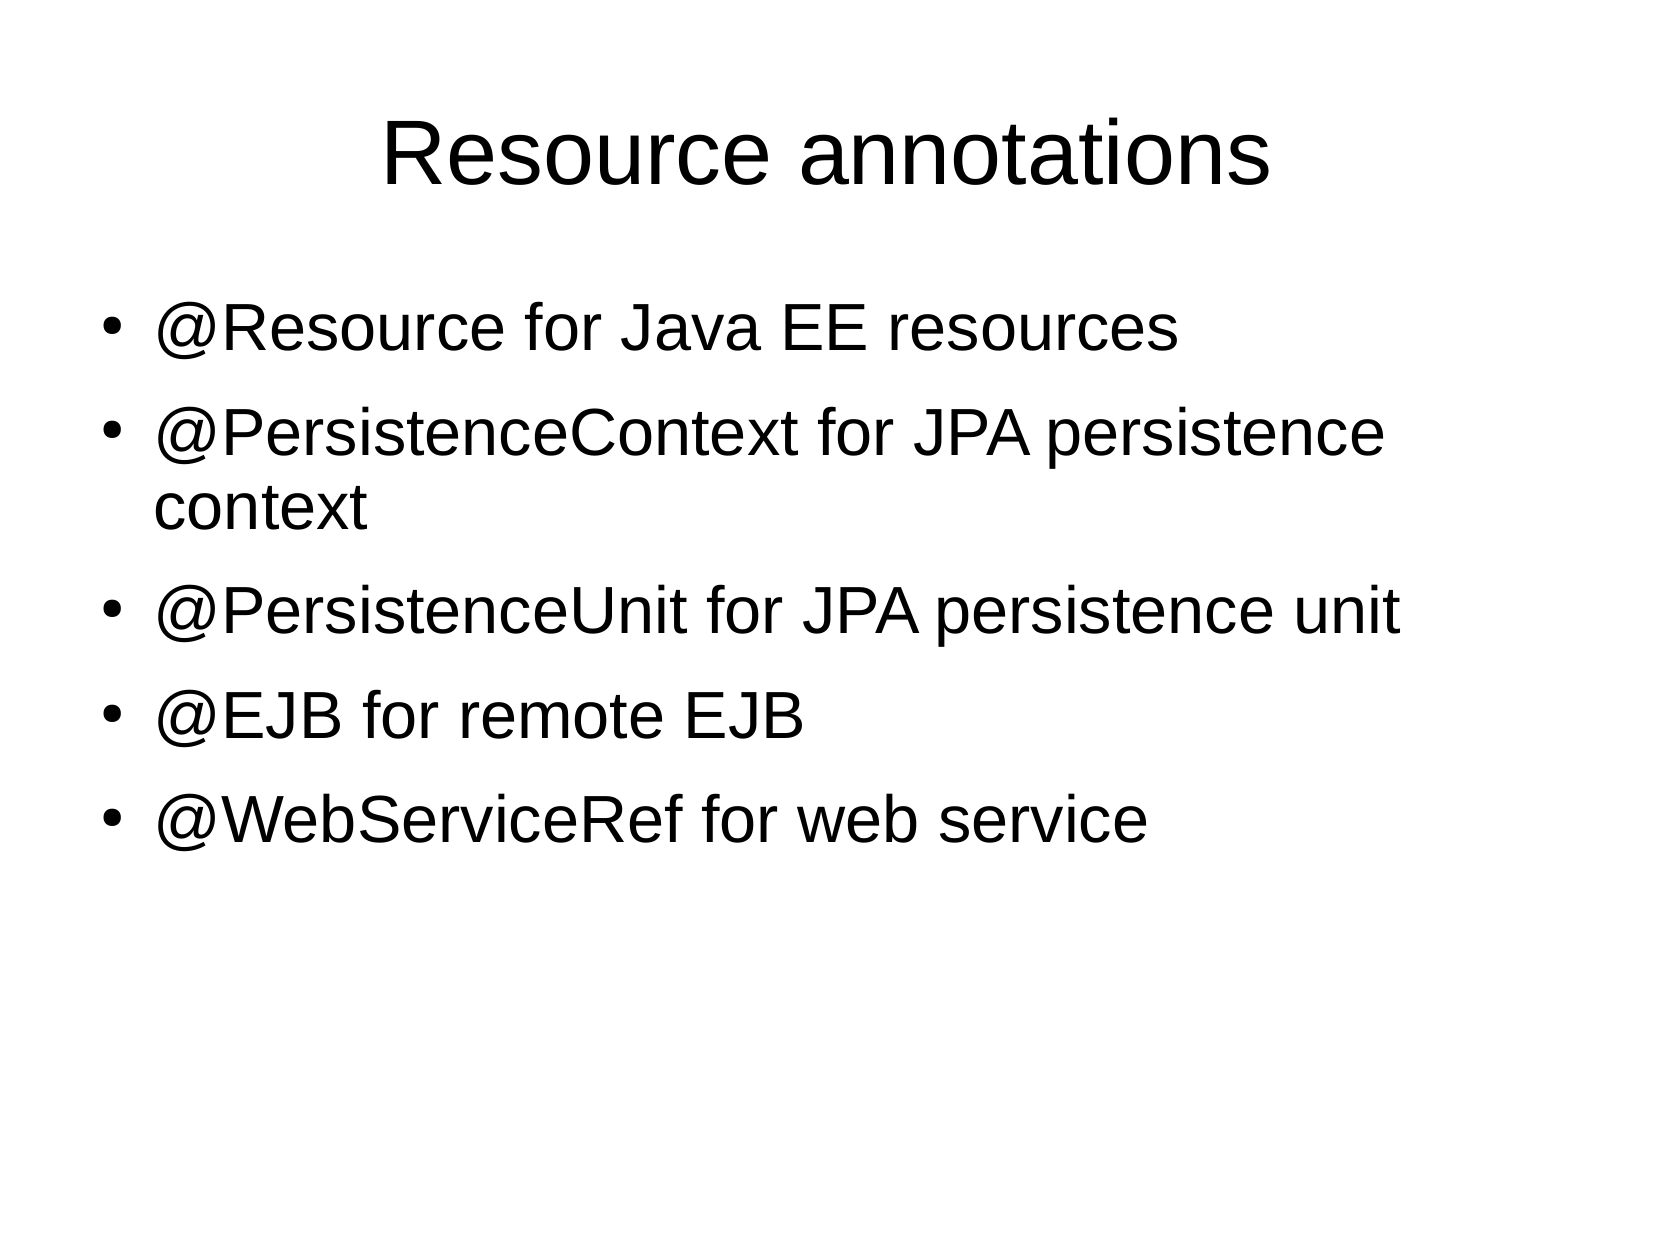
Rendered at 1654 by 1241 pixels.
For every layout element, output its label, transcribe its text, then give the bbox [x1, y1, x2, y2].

list @Resource for Java EE resources @PersistenceContext for JPA persistence context @PersistenceUnit for JPA persistence unit @EJB for remote EJB @WebServiceRef for web service [82, 290, 1571, 1010]
title Resource annotations [82, 49, 1571, 257]
